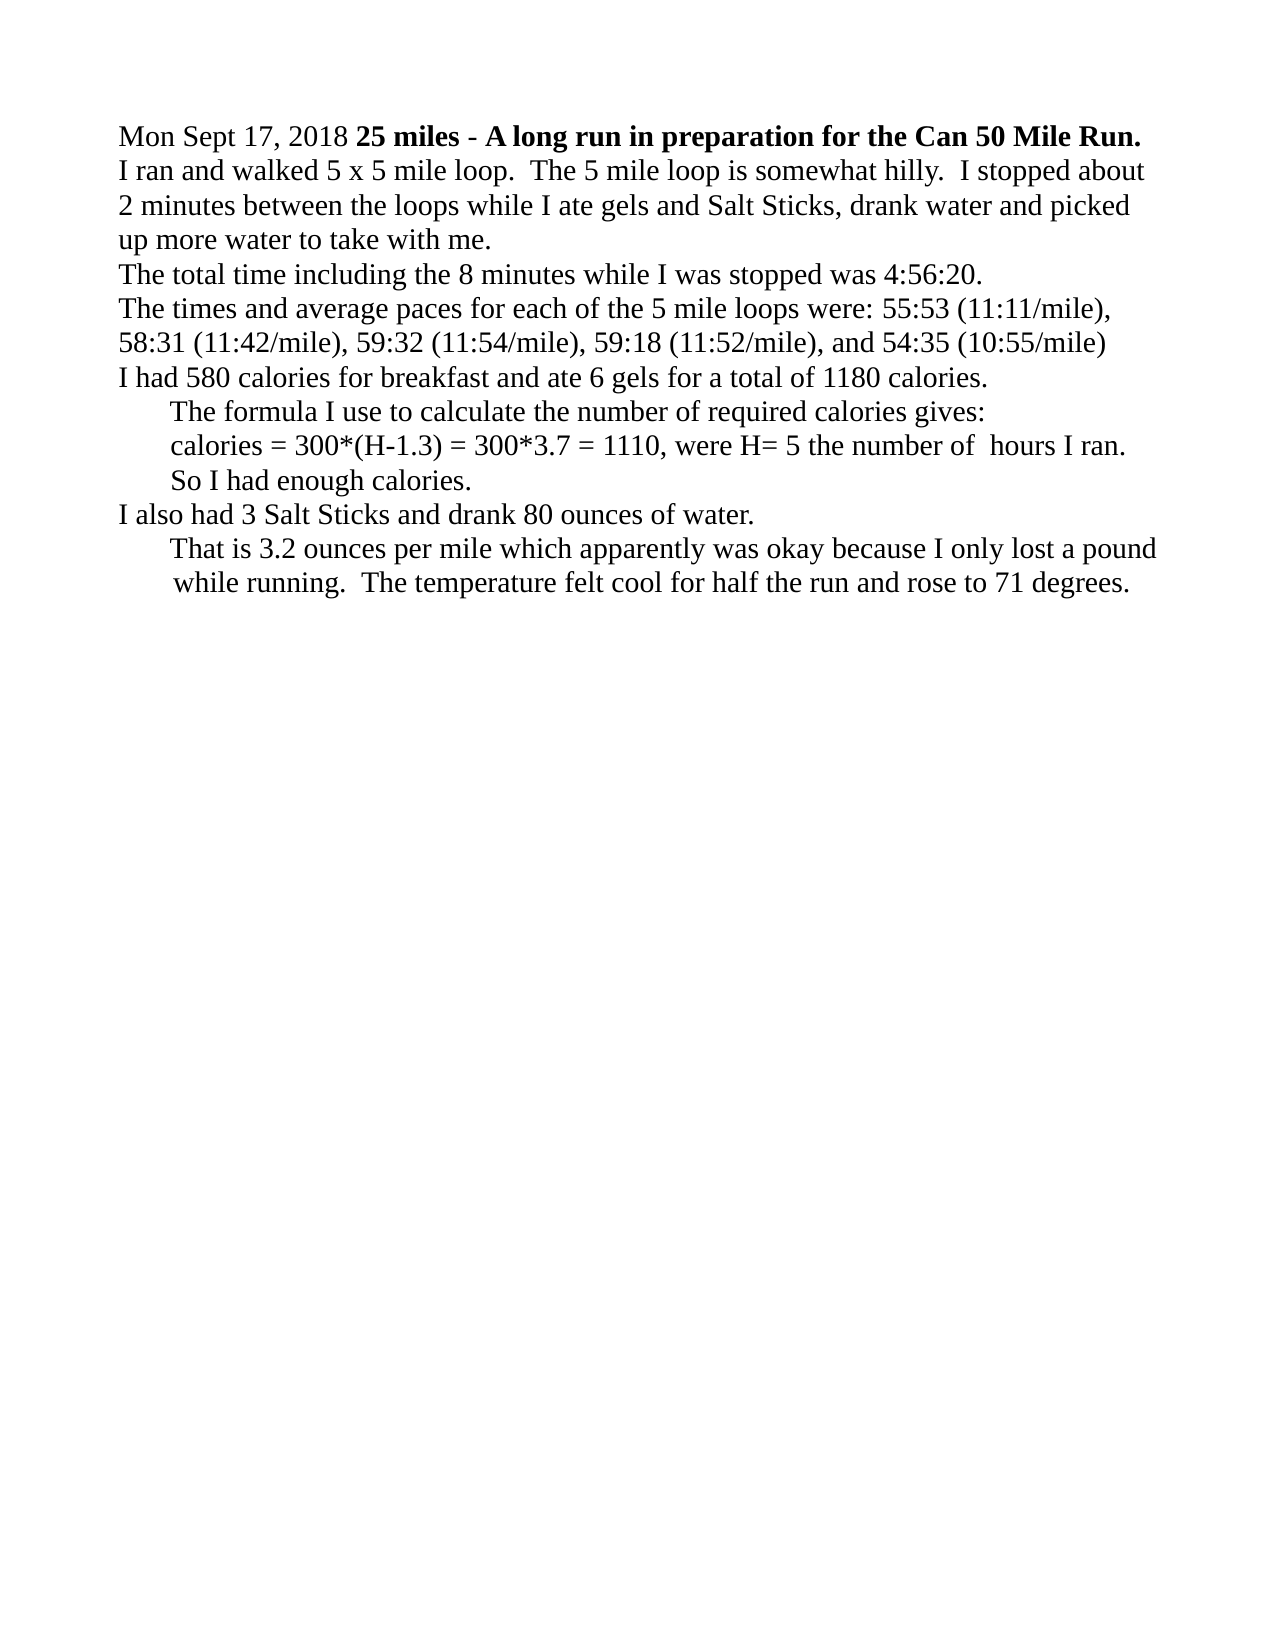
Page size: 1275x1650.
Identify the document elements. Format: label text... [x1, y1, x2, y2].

text The formula I use to calculate the number of required calories gives: [118, 393, 1161, 428]
text I also had 3 Salt Sticks and drank 80 ounces of water. [118, 496, 1161, 531]
text I had 580 calories for breakfast and ate 6 gels for a total of 1180 calories. [118, 359, 1161, 393]
text The times and average paces for each of the 5 mile loops were: 55:53 (11:11/mile), 58:31 (11:42/mile), 59:32 (11:54/mile), 59:18 (11:52/mile), and 54:35 (10:55/mile) [118, 291, 1161, 359]
text Mon Sept 17, 2018 25 miles - A long run in preparation for the Can 50 Mile Run. [118, 118, 1161, 153]
text That is 3.2 ounces per mile which apparently was okay because I only lost a pound while running. The temperature felt cool for half the run and rose to 71 degrees. [118, 531, 1161, 599]
text The total time including the 8 minutes while I was stopped was 4:56:20. [118, 256, 1161, 291]
text So I had enough calories. [118, 462, 1161, 496]
text calories = 300*(H-1.3) = 300*3.7 = 1110, were H= 5 the number of hours I ran. [118, 428, 1161, 462]
text I ran and walked 5 x 5 mile loop. The 5 mile loop is somewhat hilly. I stopped about 2 minutes between the loops while I ate gels and Salt Sticks, drank water and picked up more water to take with me. [118, 153, 1161, 256]
